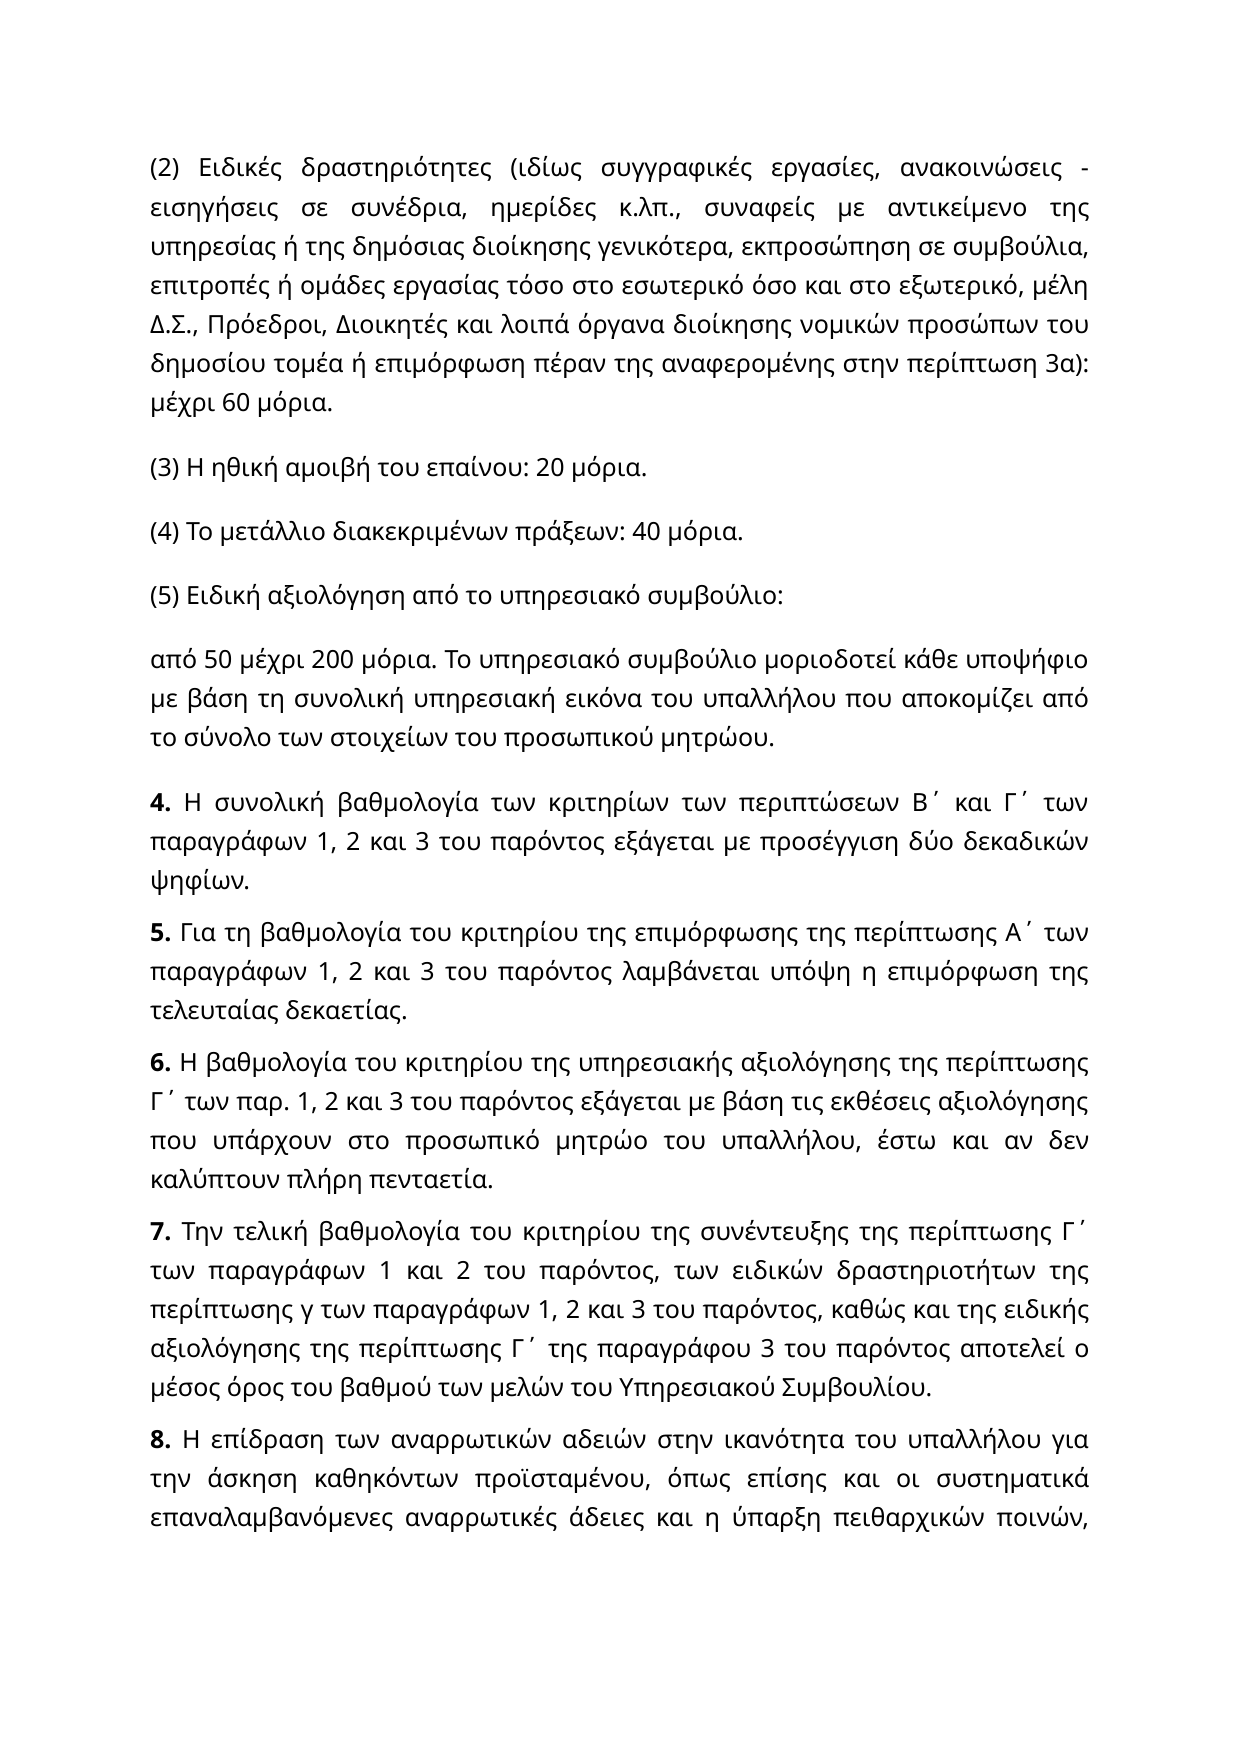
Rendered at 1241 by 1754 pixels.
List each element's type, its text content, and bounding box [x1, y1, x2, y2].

text 4. Η συνολική βαθμολογία των κριτηρίων των περιπτώσεων Β΄ και Γ΄ των παραγράφων 1, 2 και 3 του παρόντος εξάγεται με προσέγγιση δύο δεκαδικών ψηφίων. [150, 784, 1090, 897]
text 8. Η επίδραση των αναρρωτικών αδειών στην ικανότητα του υπαλλήλου για την άσκηση καθηκόντων προϊσταμένου, όπως επίσης και οι συστηματικά επαναλαμβανόμενες αναρρωτικές άδειες και η ύπαρξη πειθαρχικών ποινών, [150, 1422, 1090, 1534]
text (4) Το μετάλλιο διακεκριμένων πράξεων: 40 μόρια. [150, 513, 1090, 547]
text 5. Για τη βαθμολογία του κριτηρίου της επιμόρφωσης της περίπτωσης Α΄ των παραγράφων 1, 2 και 3 του παρόντος λαμβάνεται υπόψη η επιμόρφωση της τελευταίας δεκαετίας. [150, 914, 1090, 1027]
text από 50 μέχρι 200 μόρια. Το υπηρεσιακό συμβούλιο μοριοδοτεί κάθε υποψήφιο με βάση τη συνολική υπηρεσιακή εικόνα του υπαλλήλου που αποκομίζει από το σύνολο των στοιχείων του προσωπικού μητρώου. [150, 642, 1090, 754]
text (5) Ειδική αξιολόγηση από το υπηρεσιακό συμβούλιο: [150, 577, 1090, 612]
text (2) Ειδικές δραστηριότητες (ιδίως συγγραφικές εργασίες, ανακοινώσεις - εισηγήσεις σε συνέδρια, ημερίδες κ.λπ., συναφείς με αντικείμενο της υπηρεσίας ή της δημόσιας διοίκησης γενικότερα, εκπροσώπηση σε συμβούλια, επιτροπές ή ομάδες εργασίας τόσο στο εσωτερικό όσο και στο εξωτερικό, μέλη Δ.Σ., Πρόεδροι, Διοικητές και λοιπά όργανα διοίκησης νομικών προσώπων του δημοσίου τομέα ή επιμόρφωση πέραν της αναφερομένης στην περίπτωση 3α): μέχρι 60 μόρια. [150, 150, 1090, 419]
text (3) Η ηθική αμοιβή του επαίνου: 20 μόρια. [150, 449, 1090, 483]
text 6. Η βαθμολογία του κριτηρίου της υπηρεσιακής αξιολόγησης της περίπτωσης Γ΄ των παρ. 1, 2 και 3 του παρόντος εξάγεται με βάση τις εκθέσεις αξιολόγησης που υπάρχουν στο προσωπικό μητρώο του υπαλλήλου, έστω και αν δεν καλύπτουν πλήρη πενταετία. [150, 1044, 1090, 1196]
text 7. Την τελική βαθμολογία του κριτηρίου της συνέντευξης της περίπτωσης Γ΄ των παραγράφων 1 και 2 του παρόντος, των ειδικών δραστηριοτήτων της περίπτωσης γ των παραγράφων 1, 2 και 3 του παρόντος, καθώς και της ειδικής αξιολόγησης της περίπτωσης Γ΄ της παραγράφου 3 του παρόντος αποτελεί ο μέσος όρος του βαθμού των μελών του Υπηρεσιακού Συμβουλίου. [150, 1213, 1090, 1404]
